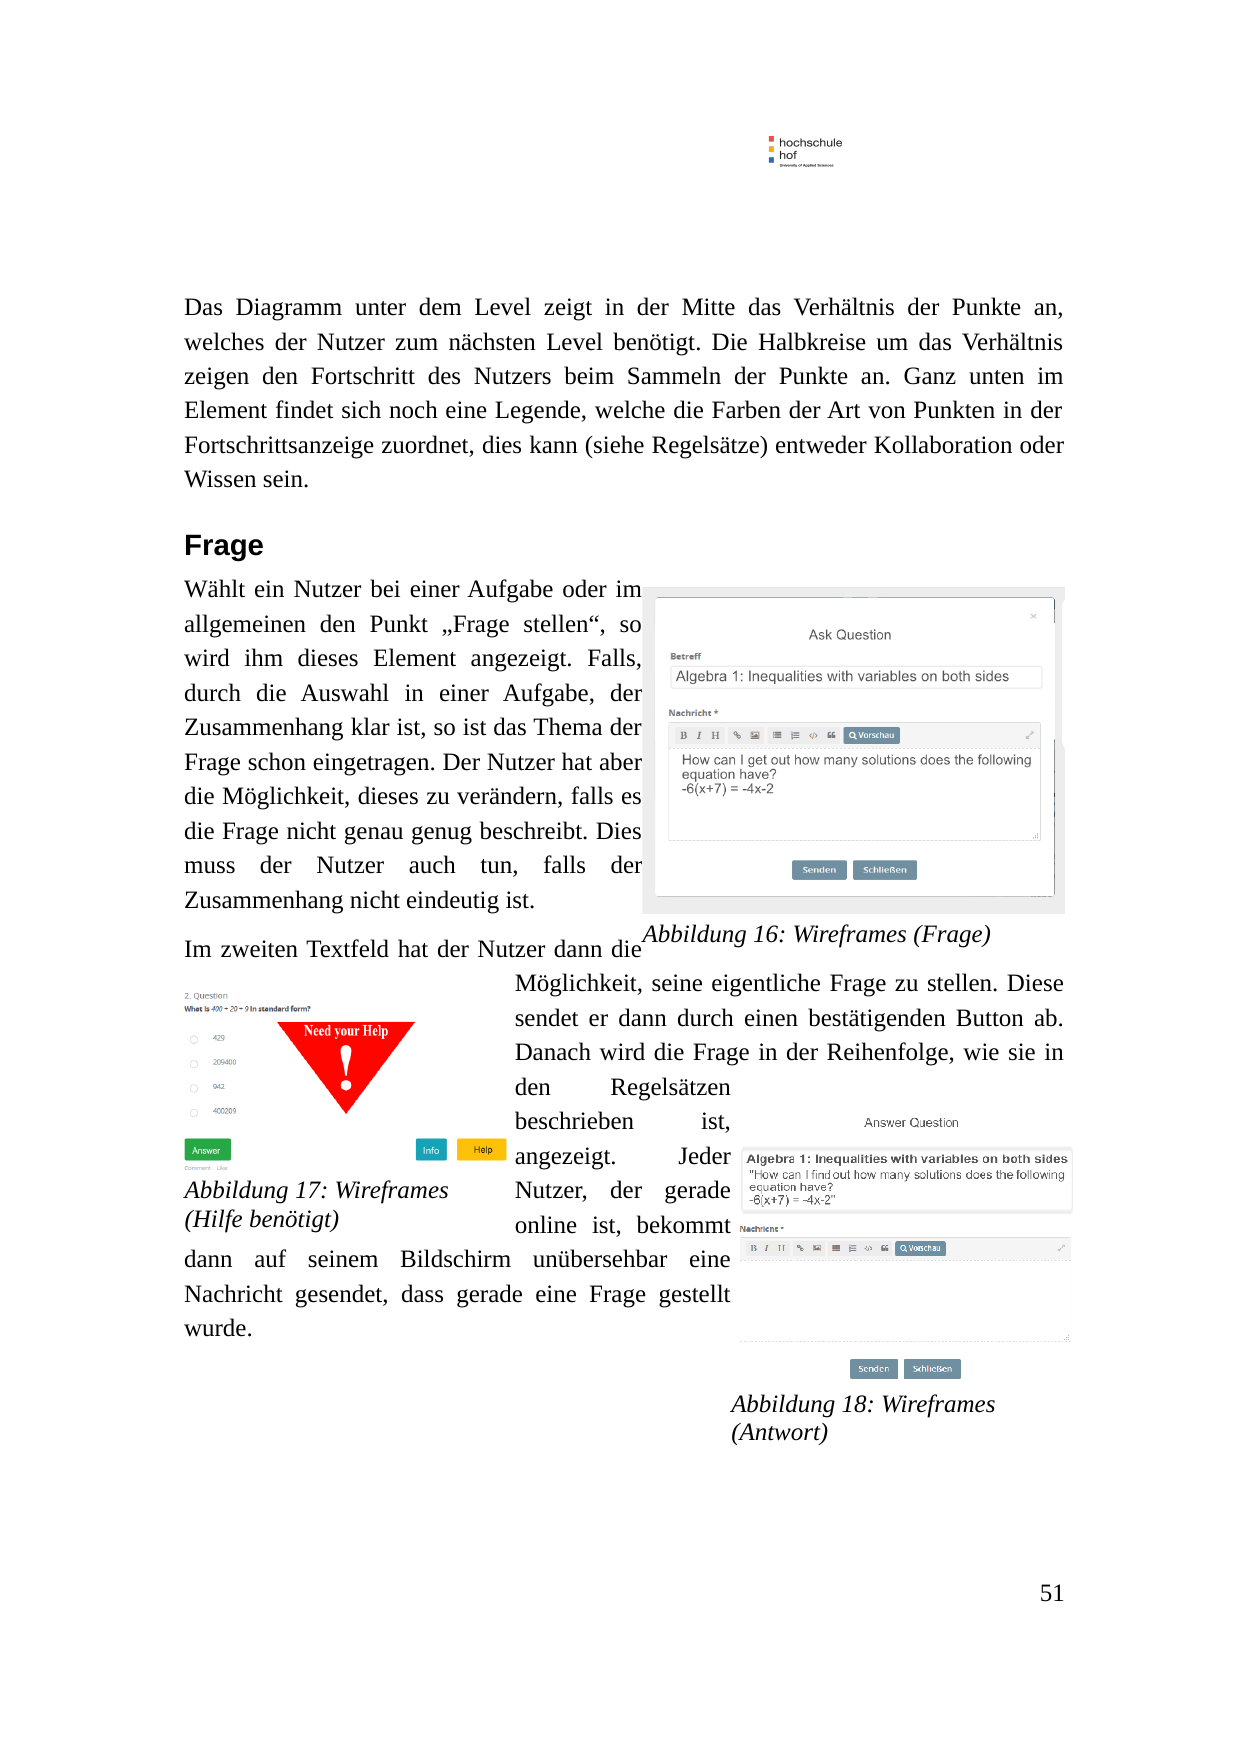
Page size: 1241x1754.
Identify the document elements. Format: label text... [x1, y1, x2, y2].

subtitle Frage [184, 528, 1064, 562]
picture [731, 1098, 1078, 1389]
text Wählt ein Nutzer bei einer Aufgabe oder im allgemeinen den Punkt „Frage stellen“, so wird ihm dieses Element angezeigt. Falls, durch die Auswahl in einer Aufgabe, der Zusammenhang klar ist, so ist das Thema der Frage schon eingetragen. Der Nutzer hat aber die Möglichkeit, dieses zu verändern, falls es die Frage nicht genau genug beschreibt. Dies muss der Nutzer auch tun, falls der Zusammenhang nicht eindeutig ist. [184, 574, 1065, 913]
text Abbildung 16: Wireframes (Frage) [642, 914, 1065, 948]
picture [689, 587, 977, 914]
text Abbildung 18: Wireframes (Antwort) [731, 1389, 1078, 1446]
picture [230, 978, 437, 1170]
text [731, 1446, 1078, 1477]
text Im zweiten Textfeld hat der Nutzer dann die Möglichkeit, seine eigentliche Frage zu stellen. Diese sendet er dann durch einen bestätigenden Button ab. Danach wird die Frage in der Reihenfolge, wie sie in den Regelsätzen beschrieben ist, angezeigt. Jeder Nutzer, der gerade online ist, bekommt dann auf seinem Bildschirm unübersehbar eine Nachricht gesendet, dass gerade eine Frage gestellt wurde. [184, 934, 1064, 1342]
text Das Diagramm unter dem Level zeigt in der Mitte das Verhältnis der Punkte an, welches der Nutzer zum nächsten Level benötigt. Die Halbkreise um das Verhältnis zeigen den Fortschritt des Nutzers beim Sammeln der Punkte an. Ganz unten im Element findet sich noch eine Legende, welche die Farben der Art von Punkten in der Fortschrittsanzeige zuordnet, dies kann (siehe Regelsätze) entweder Kollaboration oder Wissen sein. [184, 292, 1064, 493]
picture [768, 136, 842, 167]
text Abbildung 17: Wireframes (Hilfe benötigt) [184, 1170, 514, 1232]
